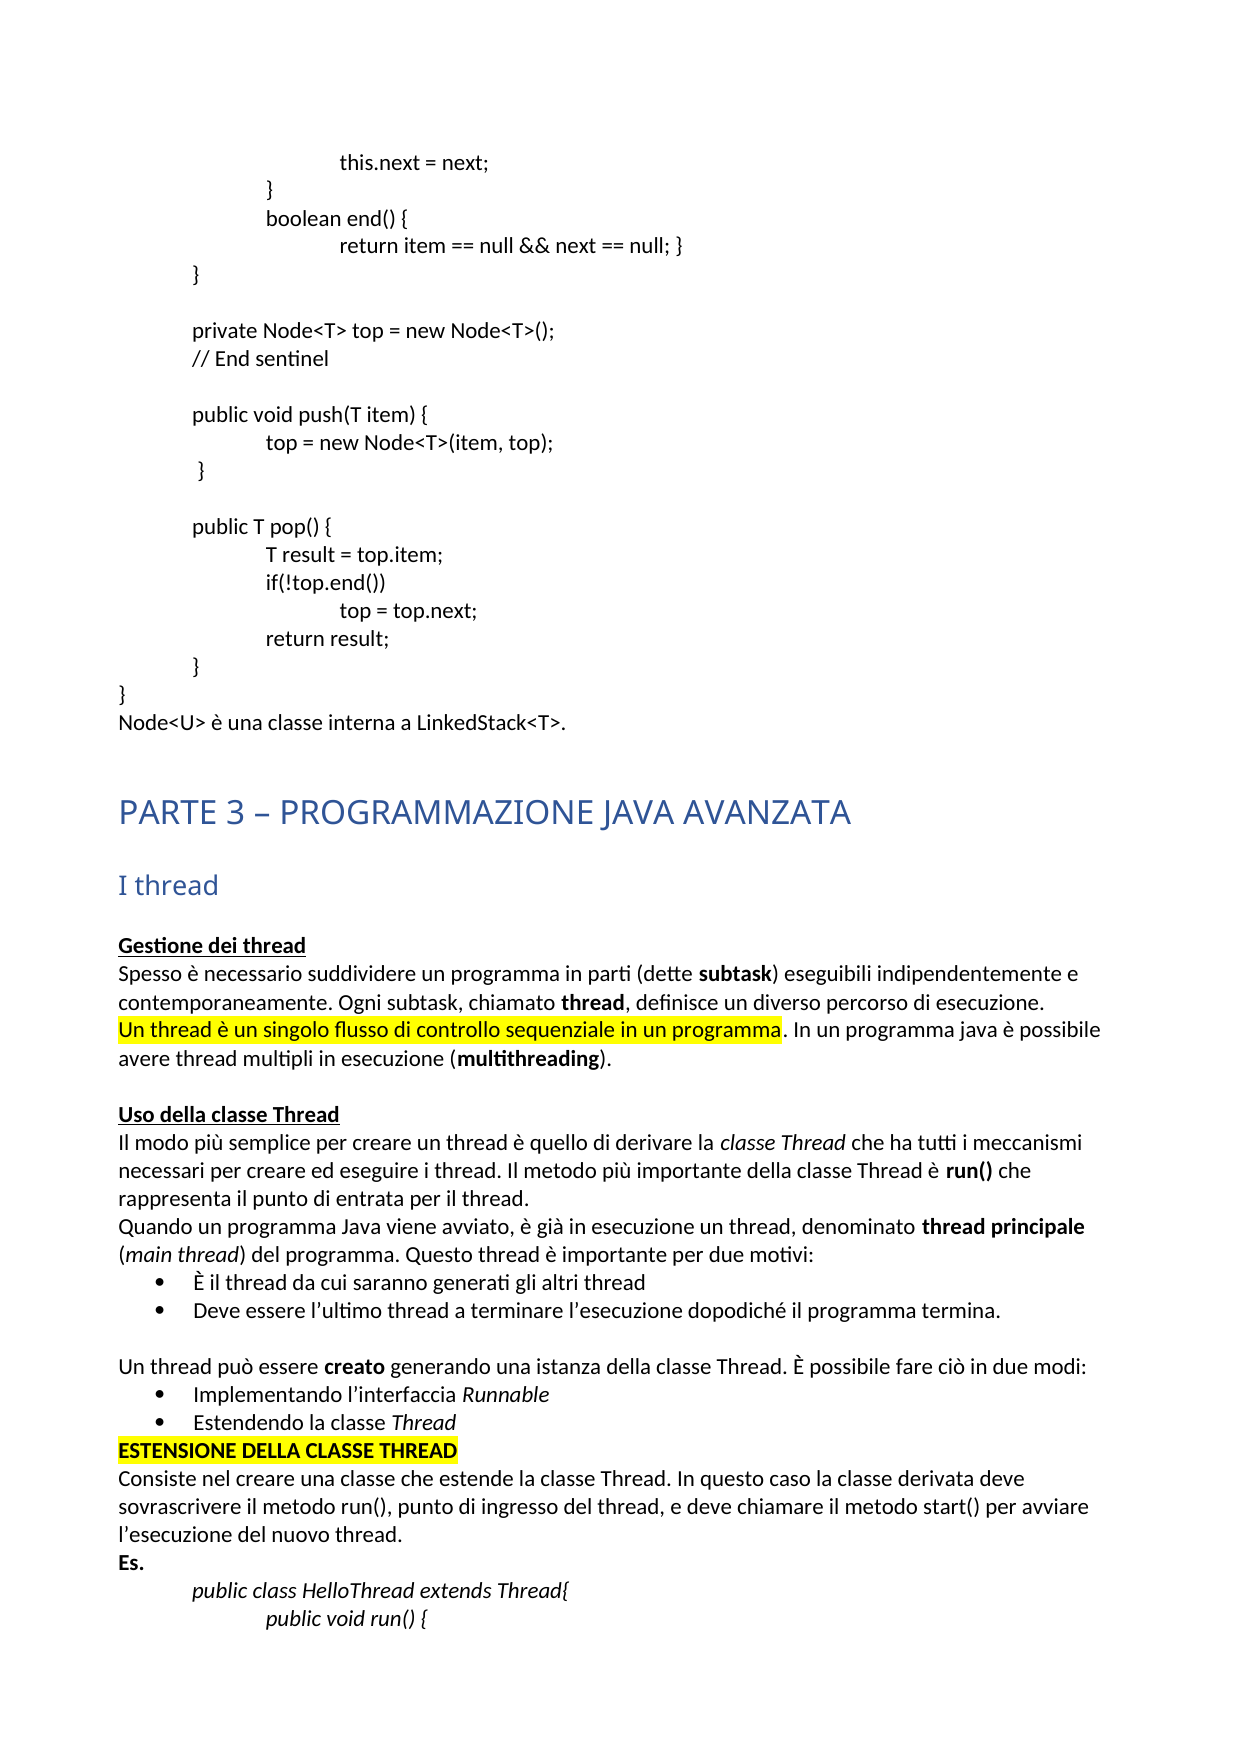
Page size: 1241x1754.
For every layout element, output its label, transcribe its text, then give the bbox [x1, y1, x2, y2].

text public T pop() { [118, 512, 1122, 540]
text T result = top.item; [118, 540, 1122, 568]
text Quando un programma Java viene avviato, è già in esecuzione un thread, denominato thread principale (main thread) del programma. Questo thread è importante per due motivi: [118, 1212, 1122, 1268]
text return result; [118, 624, 1122, 652]
text } [118, 680, 1122, 708]
text Un thread può essere creato generando una istanza della classe Thread. È possibile fare ciò in due modi: [118, 1352, 1122, 1380]
text Spesso è necessario suddividere un programma in parti (dette subtask) eseguibili indipendentemente e contemporaneamente. Ogni subtask, chiamato thread, definisce un diverso percorso di esecuzione. [118, 959, 1122, 1016]
text Es. [118, 1548, 1122, 1576]
list Implementando l’interfaccia Runnable [156, 1380, 1122, 1408]
list Estendendo la classe Thread [156, 1408, 1122, 1436]
text return item == null && next == null; } [266, 232, 1122, 260]
text } [118, 652, 1122, 680]
text public class HelloThread extends Thread{ [118, 1576, 1122, 1604]
list È il thread da cui saranno generati gli altri thread [156, 1268, 1122, 1296]
text Gestione dei thread [118, 932, 1122, 959]
text top = top.next; [118, 596, 1122, 624]
text this.next = next; [118, 148, 1122, 176]
subtitle I thread [118, 867, 1122, 903]
text ESTENSIONE DELLA CLASSE THREAD [118, 1436, 1122, 1464]
text Consiste nel creare una classe che estende la classe Thread. In questo caso la classe derivata deve sovrascrivere il metodo run(), punto di ingresso del thread, e deve chiamare il metodo start() per avviare l’esecuzione del nuovo thread. [118, 1464, 1122, 1548]
text if(!top.end()) [118, 568, 1122, 596]
text } [118, 260, 1122, 288]
text public void run() { [192, 1604, 1122, 1632]
text top = new Node<T>(item, top); [192, 428, 1122, 456]
subtitle PARTE 3 – PROGRAMMAZIONE JAVA AVANZATA [118, 789, 1122, 834]
text Node<U> è una classe interna a LinkedStack<T>. [118, 708, 1122, 736]
list Deve essere l’ultimo thread a terminare l’esecuzione dopodiché il programma termina. [156, 1296, 1122, 1324]
text Uso della classe Thread [118, 1100, 1122, 1128]
text // End sentinel [118, 344, 1122, 372]
text boolean end() { [118, 204, 1122, 232]
text private Node<T> top = new Node<T>(); [118, 316, 1122, 344]
text } [118, 176, 1122, 204]
text } [118, 456, 1122, 484]
text public void push(T item) { [118, 400, 1122, 428]
text Un thread è un singolo flusso di controllo sequenziale in un programma. In un programma java è possibile avere thread multipli in esecuzione (multithreading). [118, 1016, 1122, 1072]
text Il modo più semplice per creare un thread è quello di derivare la classe Thread che ha tutti i meccanismi necessari per creare ed eseguire i thread. Il metodo più importante della classe Thread è run() che rappresenta il punto di entrata per il thread. [118, 1128, 1122, 1212]
